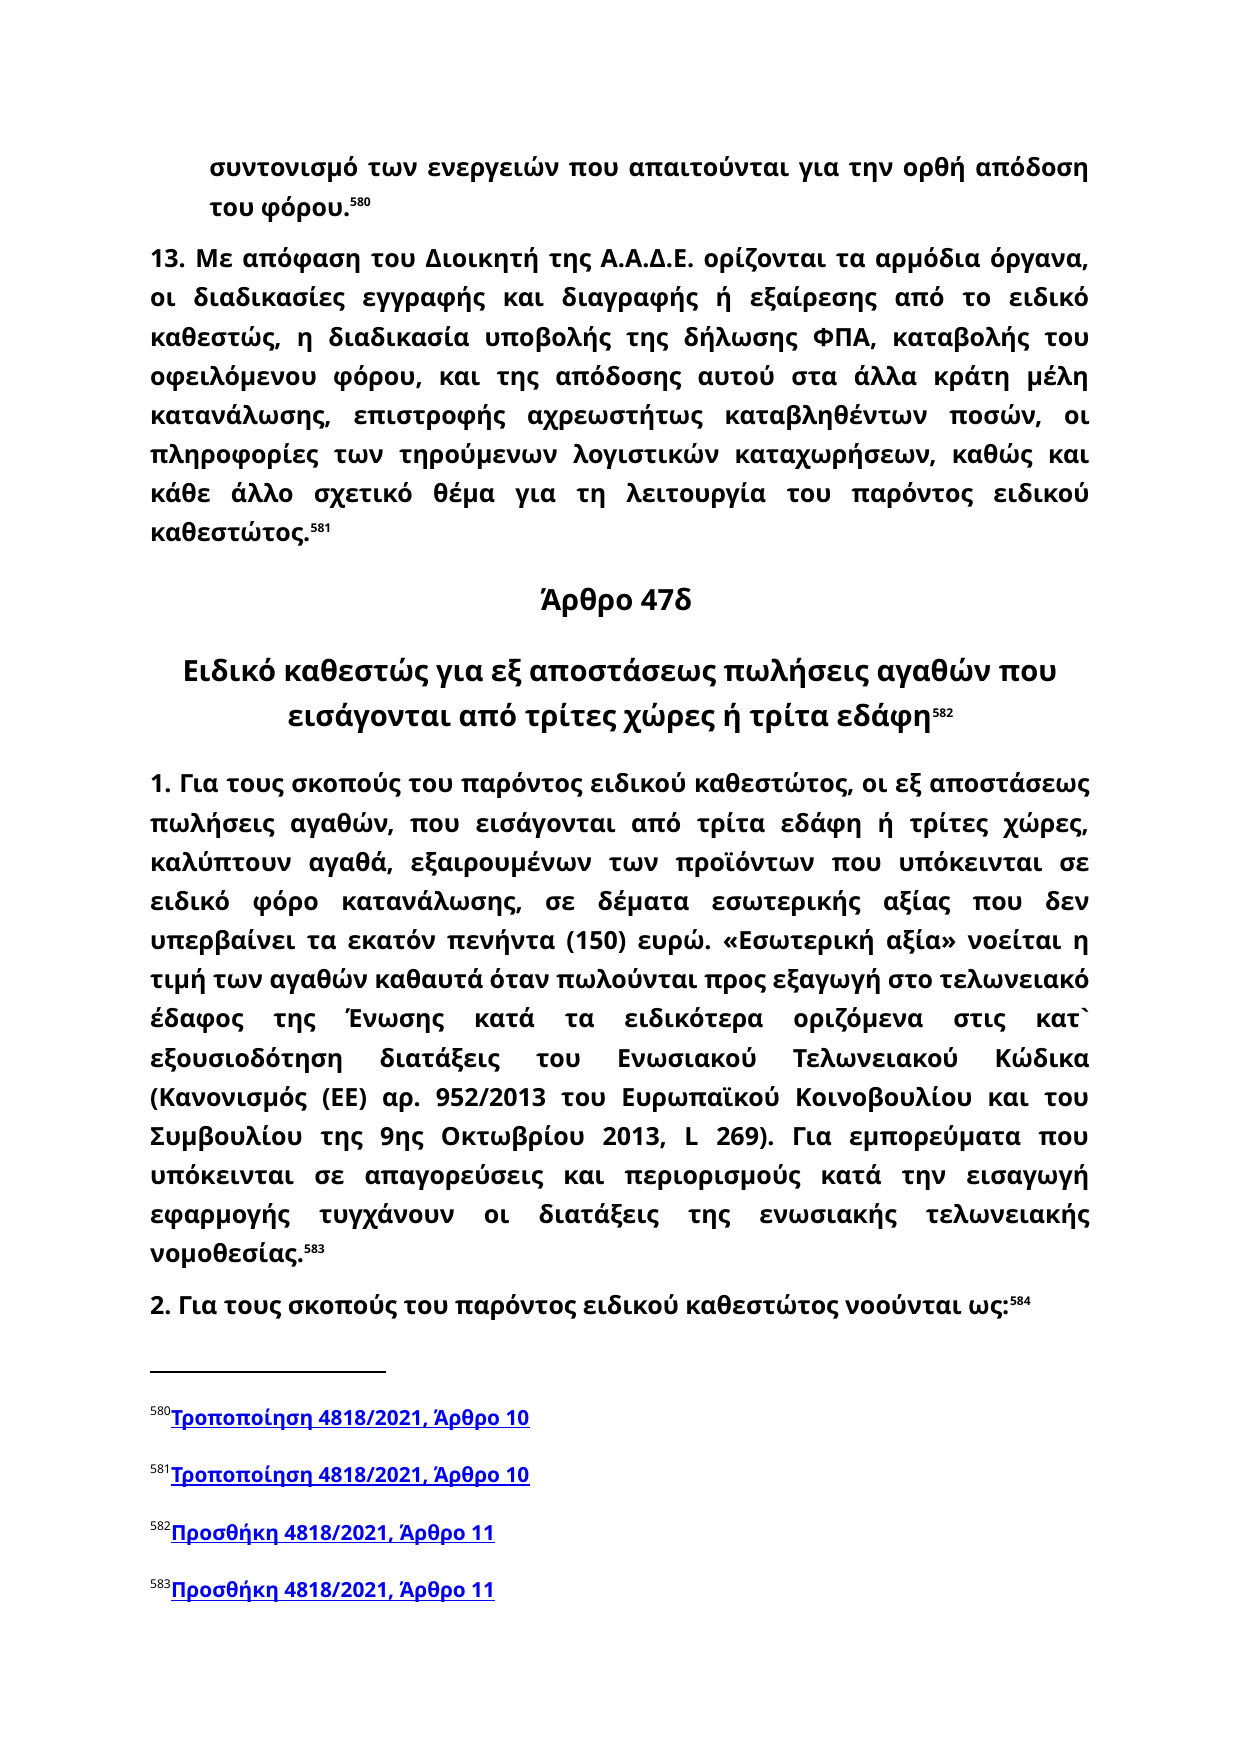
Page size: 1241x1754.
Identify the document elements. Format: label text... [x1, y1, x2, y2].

text Προσθήκη 4818/2021, Άρθρο 11 [150, 1518, 1090, 1546]
text 1. Για τους σκοπούς του παρόντος ειδικού καθεστώτος, οι εξ αποστάσεως πωλήσεις αγαθών, που εισάγονται από τρίτα εδάφη ή τρίτες χώρες, καλύπτουν αγαθά, εξαιρουμένων των προϊόντων που υπόκεινται σε ειδικό φόρο κατανάλωσης, σε δέματα εσωτερικής αξίας που δεν υπερβαίνει τα εκατόν πενήντα (150) ευρώ. «Εσωτερική αξία» νοείται η τιμή των αγαθών καθαυτά όταν πωλούνται προς εξαγωγή στο τελωνειακό έδαφος της Ένωσης κατά τα ειδικότερα οριζόμενα στις κατ` εξουσιοδότηση διατάξεις του Ενωσιακού Τελωνειακού Κώδικα (Κανονισμός (ΕΕ) αρ. 952/2013 του Ευρωπαϊκού Κοινοβουλίου και του Συμβουλίου της 9ης Οκτωβρίου 2013, L 269). Για εμπορεύματα που υπόκεινται σε απαγορεύσεις και περιορισμούς κατά την εισαγωγή εφαρμογής τυγχάνουν οι διατάξεις της ενωσιακής τελωνειακής νομοθεσίας. [150, 766, 1090, 1270]
text Τροποποίηση 4818/2021, Άρθρο 10 [150, 1460, 1090, 1489]
text Τροποποίηση 4818/2021, Άρθρο 10 [150, 1403, 1090, 1431]
text 2. Για τους σκοπούς του παρόντος ειδικού καθεστώτος νοούνται ως: [150, 1288, 1090, 1322]
subtitle Άρθρο 47δ [150, 579, 1090, 619]
subtitle Ειδικό καθεστώς για εξ αποστάσεως πωλήσεις αγαθών που εισάγονται από τρίτες χώρες ή τρίτα εδάφη [150, 650, 1090, 735]
list συντονισμό των ενεργειών που απαιτούνται για την ορθή απόδοση του φόρου. [150, 150, 1090, 223]
text Προσθήκη 4818/2021, Άρθρο 11 [150, 1576, 1090, 1604]
text 13. Με απόφαση του Διοικητή της Α.Α.Δ.Ε. ορίζονται τα αρμόδια όργανα, οι διαδικασίες εγγραφής και διαγραφής ή εξαίρεσης από το ειδικό καθεστώς, η διαδικασία υποβολής της δήλωσης ΦΠΑ, καταβολής του οφειλόμενου φόρου, και της απόδοσης αυτού στα άλλα κράτη μέλη κατανάλωσης, επιστροφής αχρεωστήτως καταβληθέντων ποσών, οι πληροφορίες των τηρούμενων λογιστικών καταχωρήσεων, καθώς και κάθε άλλο σχετικό θέμα για τη λειτουργία του παρόντος ειδικού καθεστώτος. [150, 241, 1090, 549]
